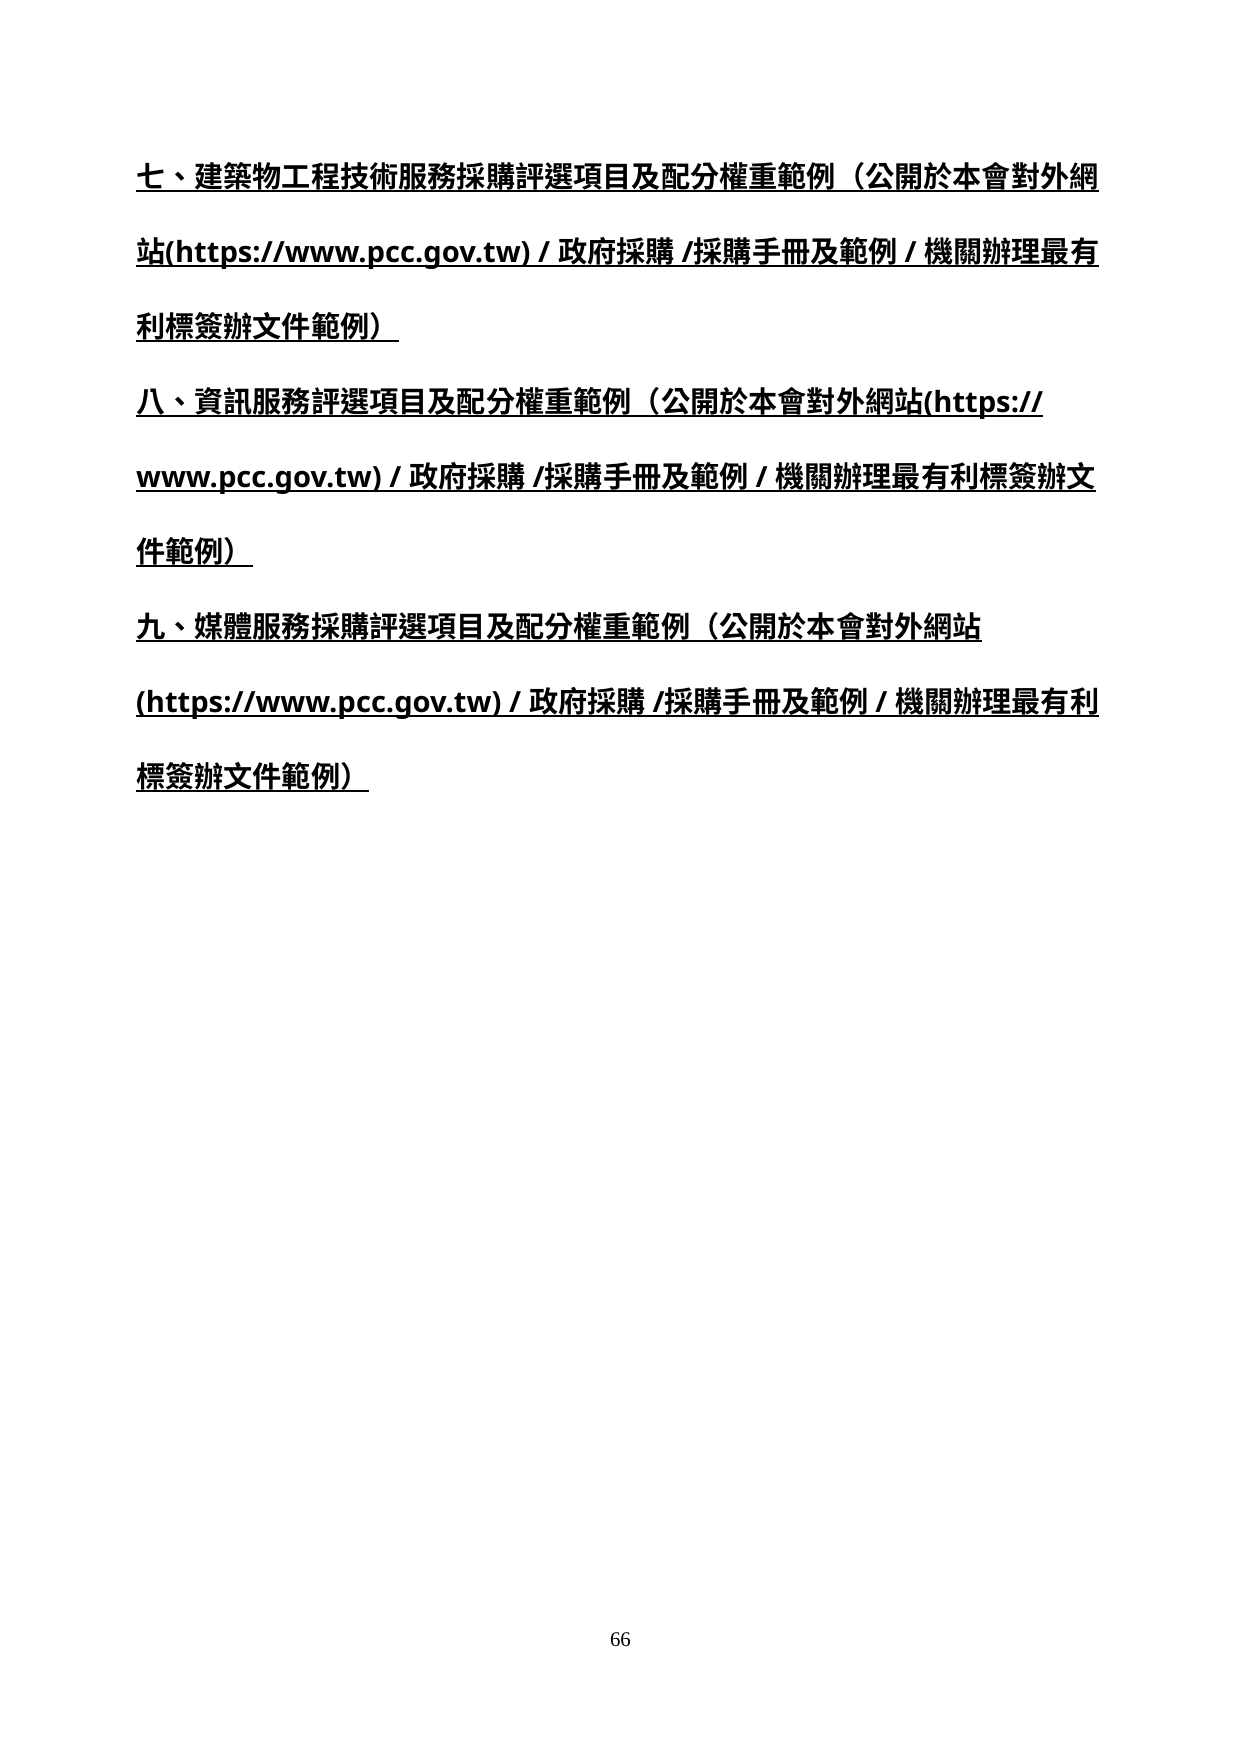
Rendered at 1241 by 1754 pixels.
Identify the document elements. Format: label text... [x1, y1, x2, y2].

subtitle 八、資訊服務評選項目及配分權重範例（公開於本會對外網站(https://www.pcc.gov.tw) / 政府採購 /採購手冊及範例 / 機關辦理最有利標簽辦文件範例） [136, 362, 1104, 587]
subtitle 七、建築物工程技術服務採購評選項目及配分權重範例（公開於本會對外網站(https://www.pcc.gov.tw) / 政府採購 /採購手冊及範例 / 機關辦理最有利標簽辦文件範例） [136, 137, 1104, 362]
subtitle 九、媒體服務採購評選項目及配分權重範例（公開於本會對外網站(https://www.pcc.gov.tw) / 政府採購 /採購手冊及範例 / 機關辦理最有利標簽辦文件範例） [136, 587, 1104, 812]
